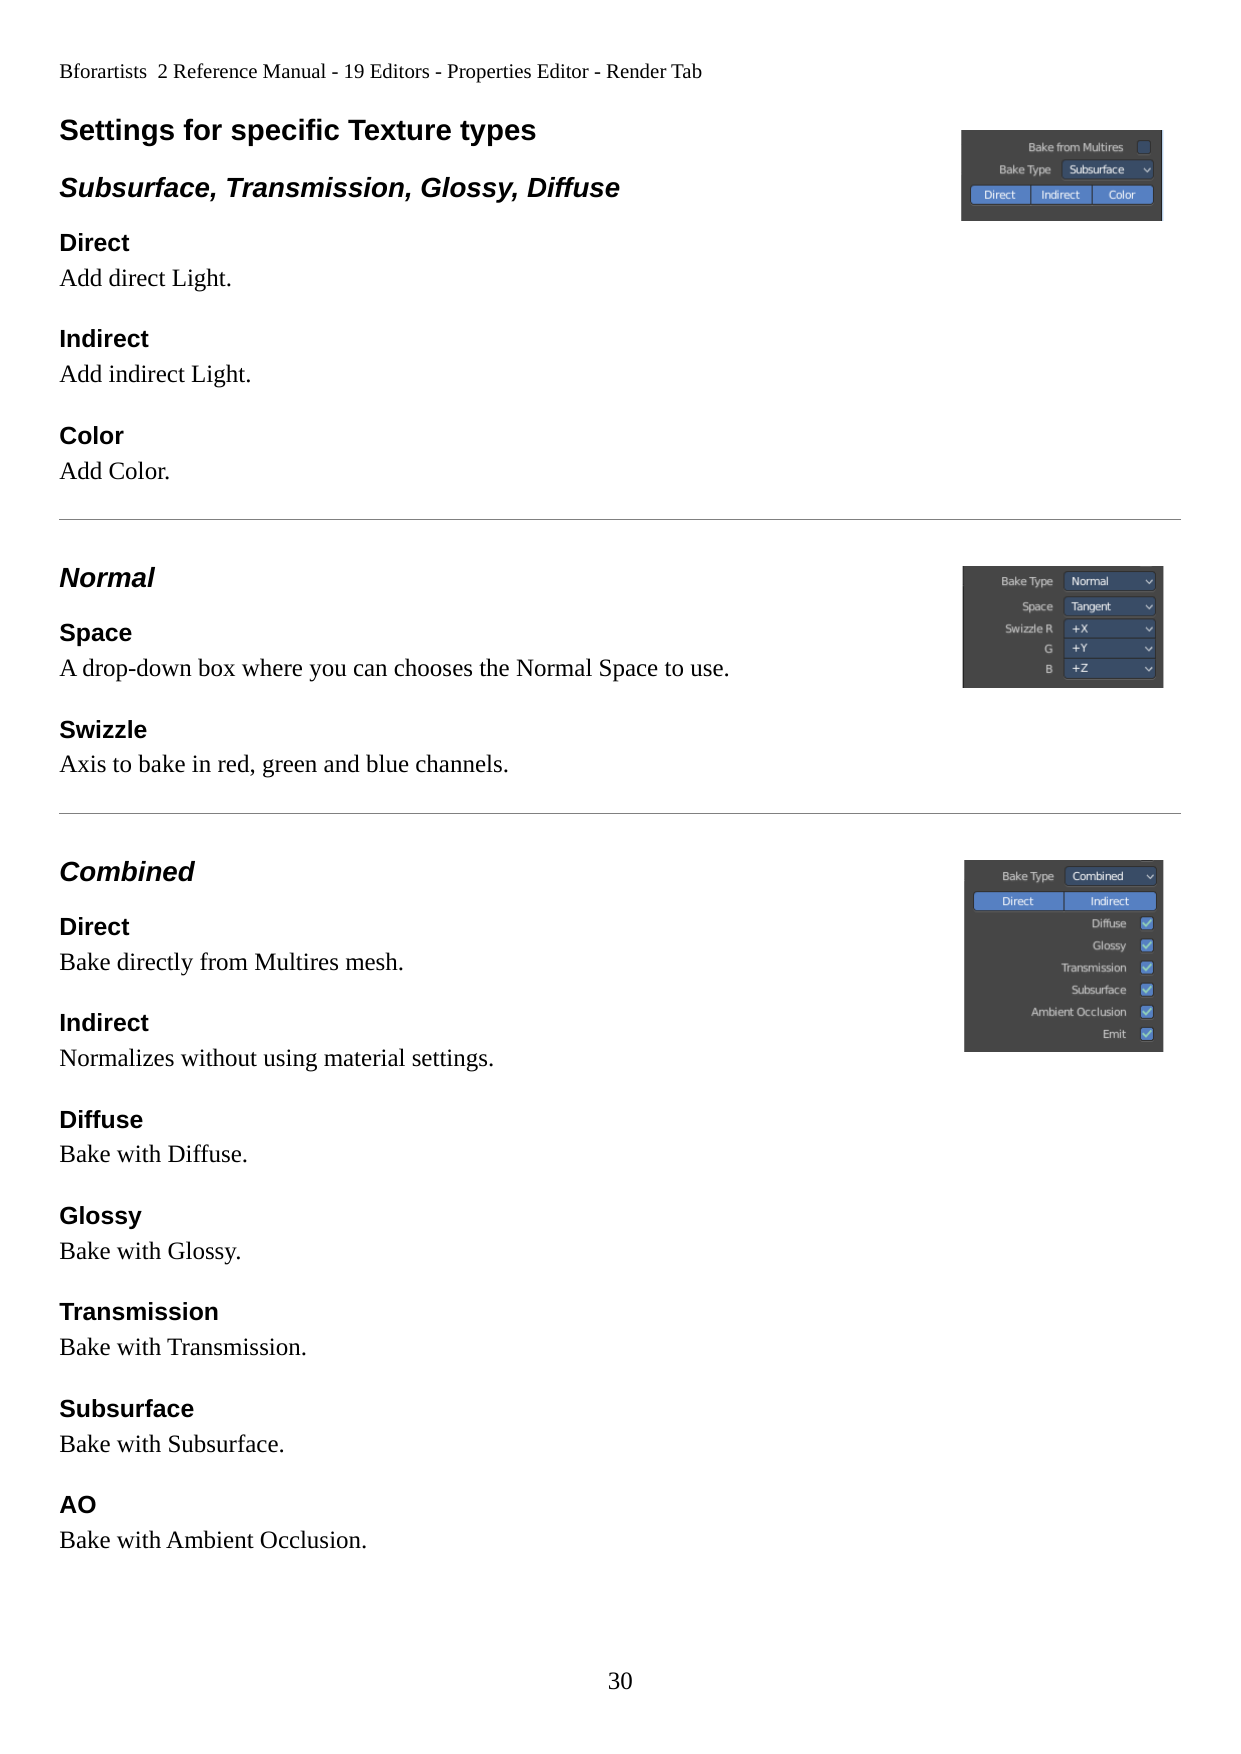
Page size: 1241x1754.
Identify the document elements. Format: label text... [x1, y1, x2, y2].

subtitle AO [59, 1490, 1181, 1519]
subtitle Glossy [59, 1201, 1181, 1230]
subtitle Color [59, 421, 1181, 449]
subtitle [1164, 618, 1181, 647]
subtitle [1164, 1008, 1181, 1037]
text A drop-down box where you can chooses the Normal Space to use. [59, 653, 962, 682]
picture [962, 566, 1164, 688]
picture [961, 130, 1164, 221]
text Add Color. [59, 456, 1181, 484]
subtitle Settings for specific Texture types [59, 113, 1181, 146]
text Axis to bake in red, green and blue channels. [59, 749, 1181, 778]
subtitle Direct [59, 912, 964, 941]
subtitle Indirect [59, 1008, 964, 1037]
subtitle Combined [59, 855, 1181, 887]
text Bake with Subsurface. [59, 1429, 1181, 1457]
subtitle Indirect [59, 324, 1181, 353]
subtitle [1164, 912, 1181, 941]
subtitle Diffuse [59, 1105, 1181, 1133]
text Normalizes without using material settings. [59, 1043, 1181, 1072]
subtitle Transmission [59, 1297, 1181, 1326]
text Bake with Ambient Occlusion. [59, 1525, 1181, 1554]
picture [964, 860, 1164, 1052]
subtitle Subsurface, Transmission, Glossy, Diffuse [59, 171, 961, 203]
text Bake with Glossy. [59, 1236, 1181, 1265]
subtitle Swizzle [59, 715, 1181, 743]
text Add indirect Light. [59, 359, 1181, 388]
subtitle Direct [59, 228, 1181, 257]
text Bake with Transmission. [59, 1332, 1181, 1361]
subtitle Subsurface [59, 1394, 1181, 1422]
subtitle Normal [59, 561, 1181, 593]
text Add direct Light. [59, 263, 1181, 292]
text Bake directly from Multires mesh. [59, 947, 964, 976]
subtitle Space [59, 618, 962, 647]
text Bake with Diffuse. [59, 1139, 1181, 1168]
